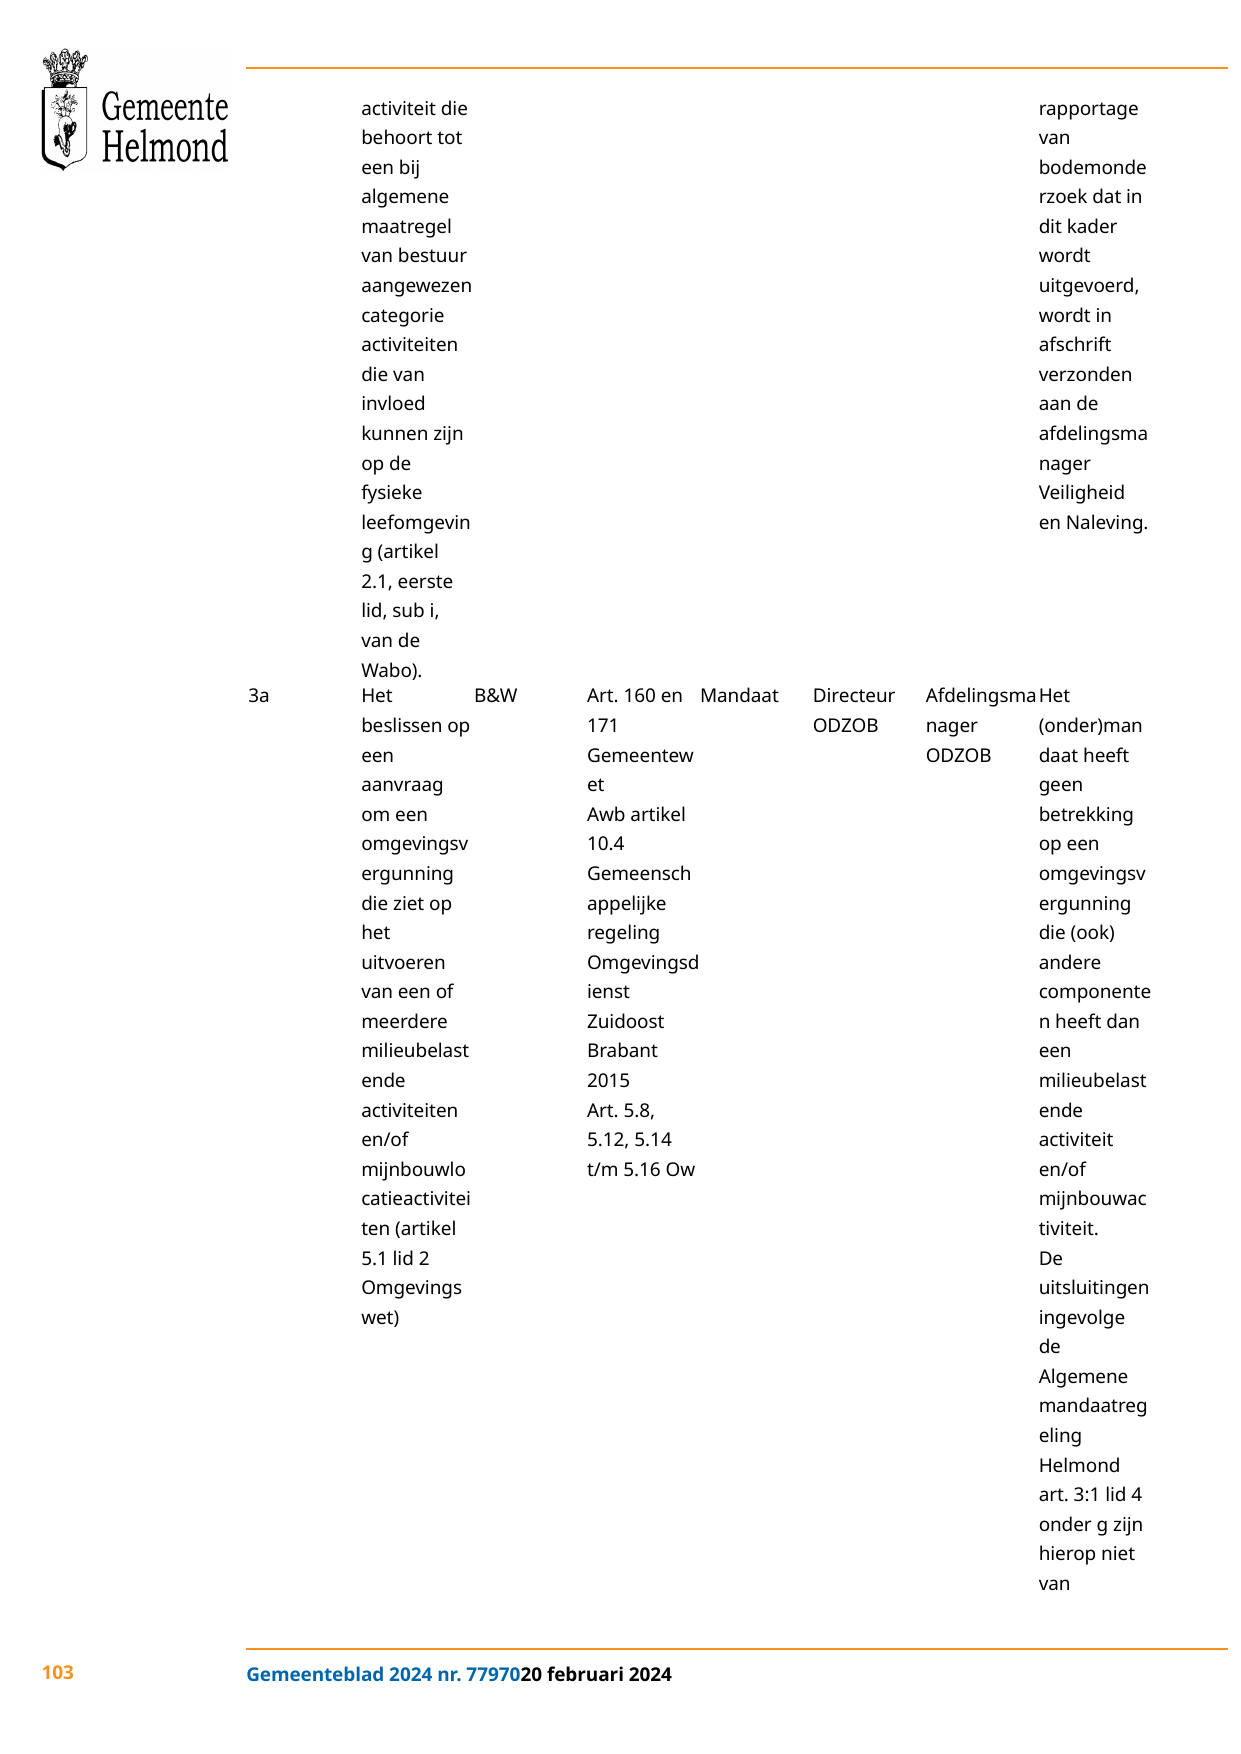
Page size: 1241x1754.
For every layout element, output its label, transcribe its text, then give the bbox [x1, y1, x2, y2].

table_cell [474, 95, 587, 683]
table_cell [700, 95, 813, 683]
table_cell Afdelingsmanager ODZOB [926, 683, 1038, 1596]
table_cell Mandaat [700, 683, 813, 1596]
table_cell Directeur ODZOB [813, 683, 926, 1596]
table_cell 3a [248, 683, 361, 1596]
table_cell activiteit die behoort tot een bij algemene maatregel van bestuur aangewezen categorie activiteiten die van invloed kunnen zijn op de fysieke leefomgeving (artikel 2.1, eerste lid, sub i, van de Wabo). [361, 95, 474, 683]
table_cell Het (onder)mandaat heeft geen betrekking op een omgevingsvergunning die (ook) andere componenten heeft dan een milieubelastende activiteit en/of mijnbouwactiviteit. De uitsluitingen ingevolge de Algemene mandaatregeling Helmond art. 3:1 lid 4 onder g zijn hierop niet van [1039, 683, 1152, 1596]
table_cell [248, 95, 361, 683]
table_cell [926, 95, 1038, 683]
picture [41, 47, 231, 172]
table_cell Art. 160 en 171 Gemeentewet Awb artikel 10.4 Gemeenschappelijke regeling Omgevingsdienst Zuidoost Brabant 2015 Art. 5.8, 5.12, 5.14 t/m 5.16 Ow [587, 683, 700, 1596]
table_cell B&W [474, 683, 587, 1596]
table_cell [813, 95, 926, 683]
table_cell rapportage van bodemonderzoek dat in dit kader wordt uitgevoerd, wordt in afschrift verzonden aan de afdelingsmanager Veiligheid en Naleving. [1039, 95, 1152, 683]
table_cell [587, 95, 700, 683]
table_cell Het beslissen op een aanvraag om een omgevingsvergunning die ziet op het uitvoeren van een of meerdere milieubelastende activiteiten en/of mijnbouwlocatieactiviteiten (artikel 5.1 lid 2 Omgevingswet) [361, 683, 474, 1596]
